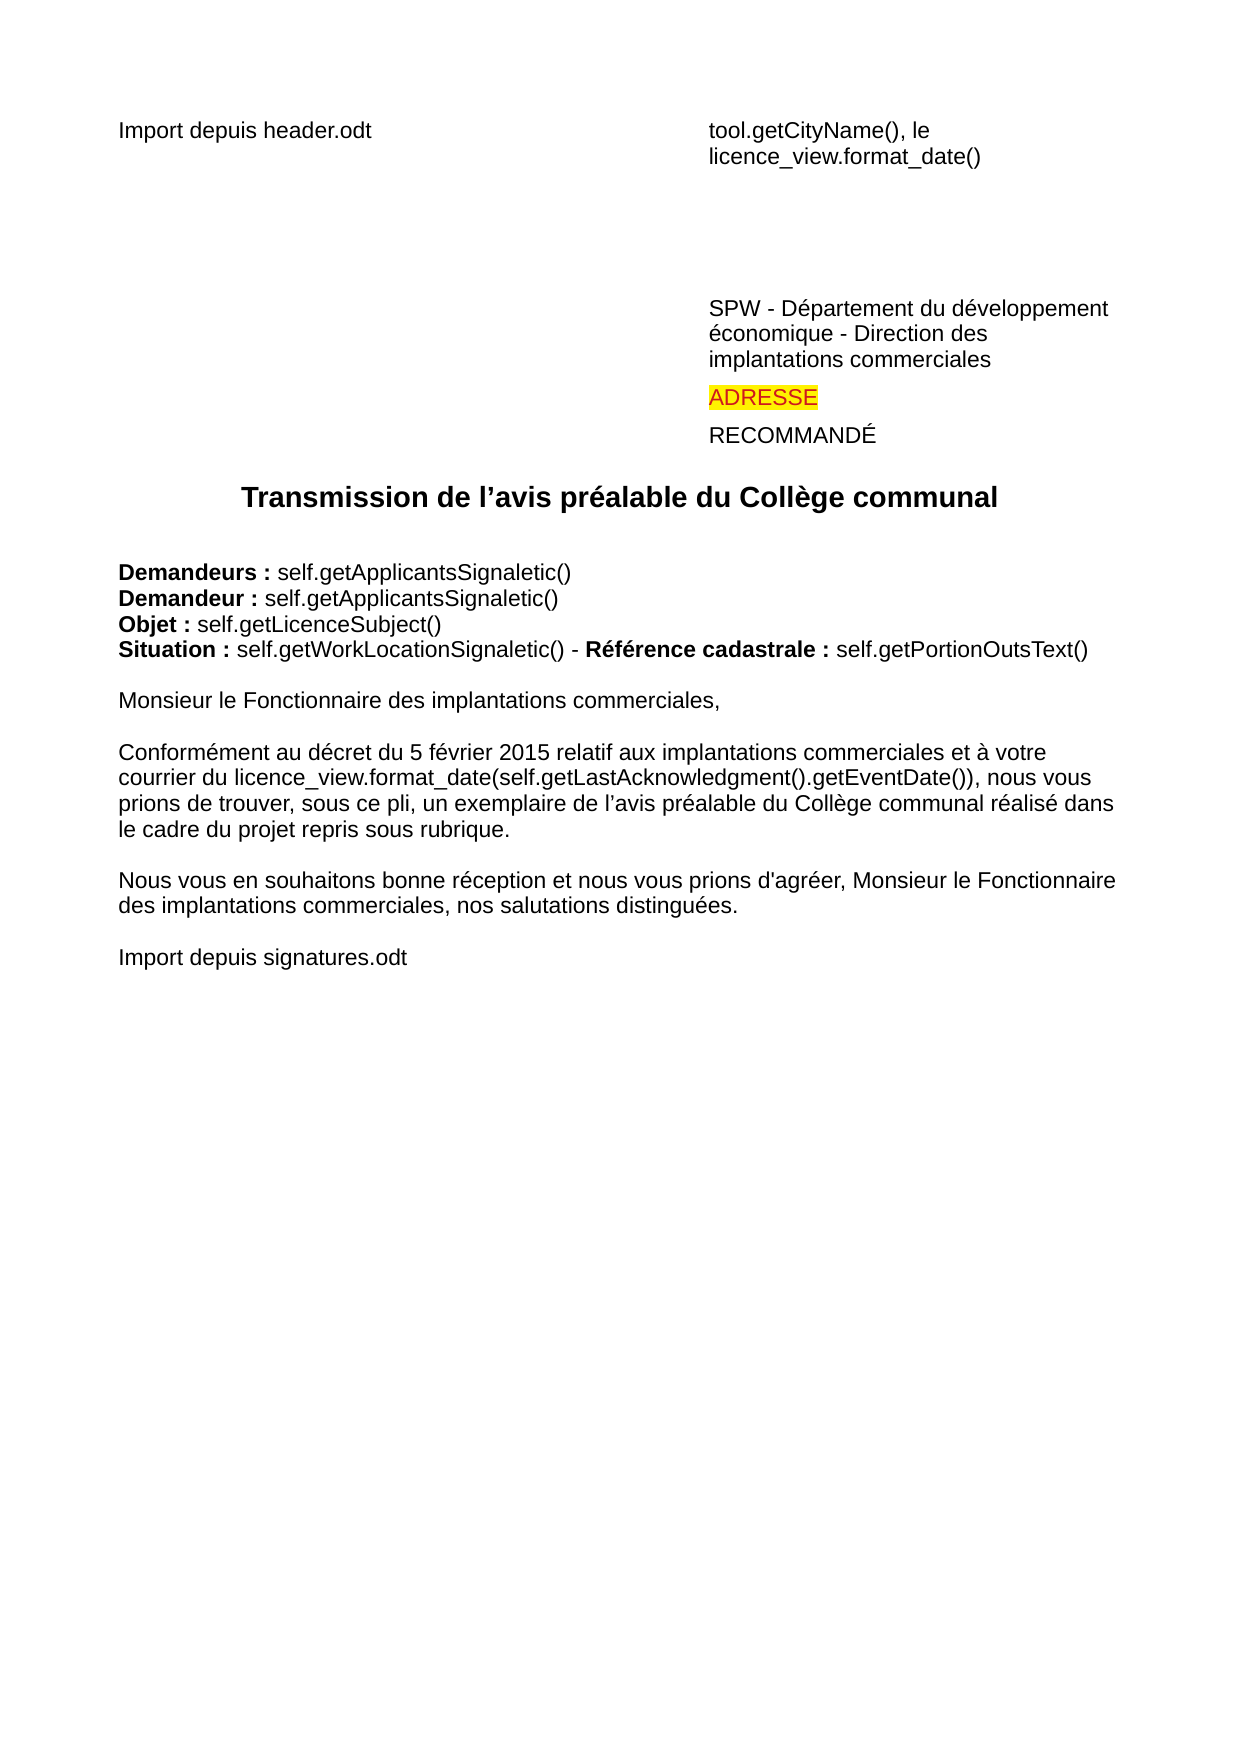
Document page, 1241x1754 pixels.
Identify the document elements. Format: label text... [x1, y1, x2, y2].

title Transmission de l’avis préalable du Collège communal [118, 481, 1122, 513]
table_header Import depuis header.odt [118, 118, 708, 448]
text Situation : self.getWorkLocationSignaletic() - Référence cadastrale : self.getPortionOutsText() [118, 637, 1122, 663]
text Objet : self.getLicenceSubject() [118, 611, 1122, 637]
text Conformément au décret du 5 février 2015 relatif aux implantations commerciales et à votre courrier du licence_view.format_date(self.getLastAcknowledgment().getEventDate()), nous vous prions de trouver, sous ce pli, un exemplaire de l’avis préalable du Collège communal réalisé dans le cadre du projet repris sous rubrique. [118, 739, 1122, 842]
text Demandeur : self.getApplicantsSignaletic() [118, 586, 1122, 611]
text Demandeurs : self.getApplicantsSignaletic() [118, 560, 1122, 586]
text Import depuis signatures.odt [118, 944, 1122, 970]
text Monsieur le Fonctionnaire des implantations commerciales, [118, 688, 1122, 714]
table_header tool.getCityName(), le licence_view.format_date() SPW - Département du développement économique - Direction des implantations commerciales ADRESSE RECOMMANDÉ [709, 118, 1128, 448]
text Nous vous en souhaitons bonne réception et nous vous prions d'agréer, Monsieur le Fonctionnaire des implantations commerciales, nos salutations distinguées. [118, 868, 1122, 919]
